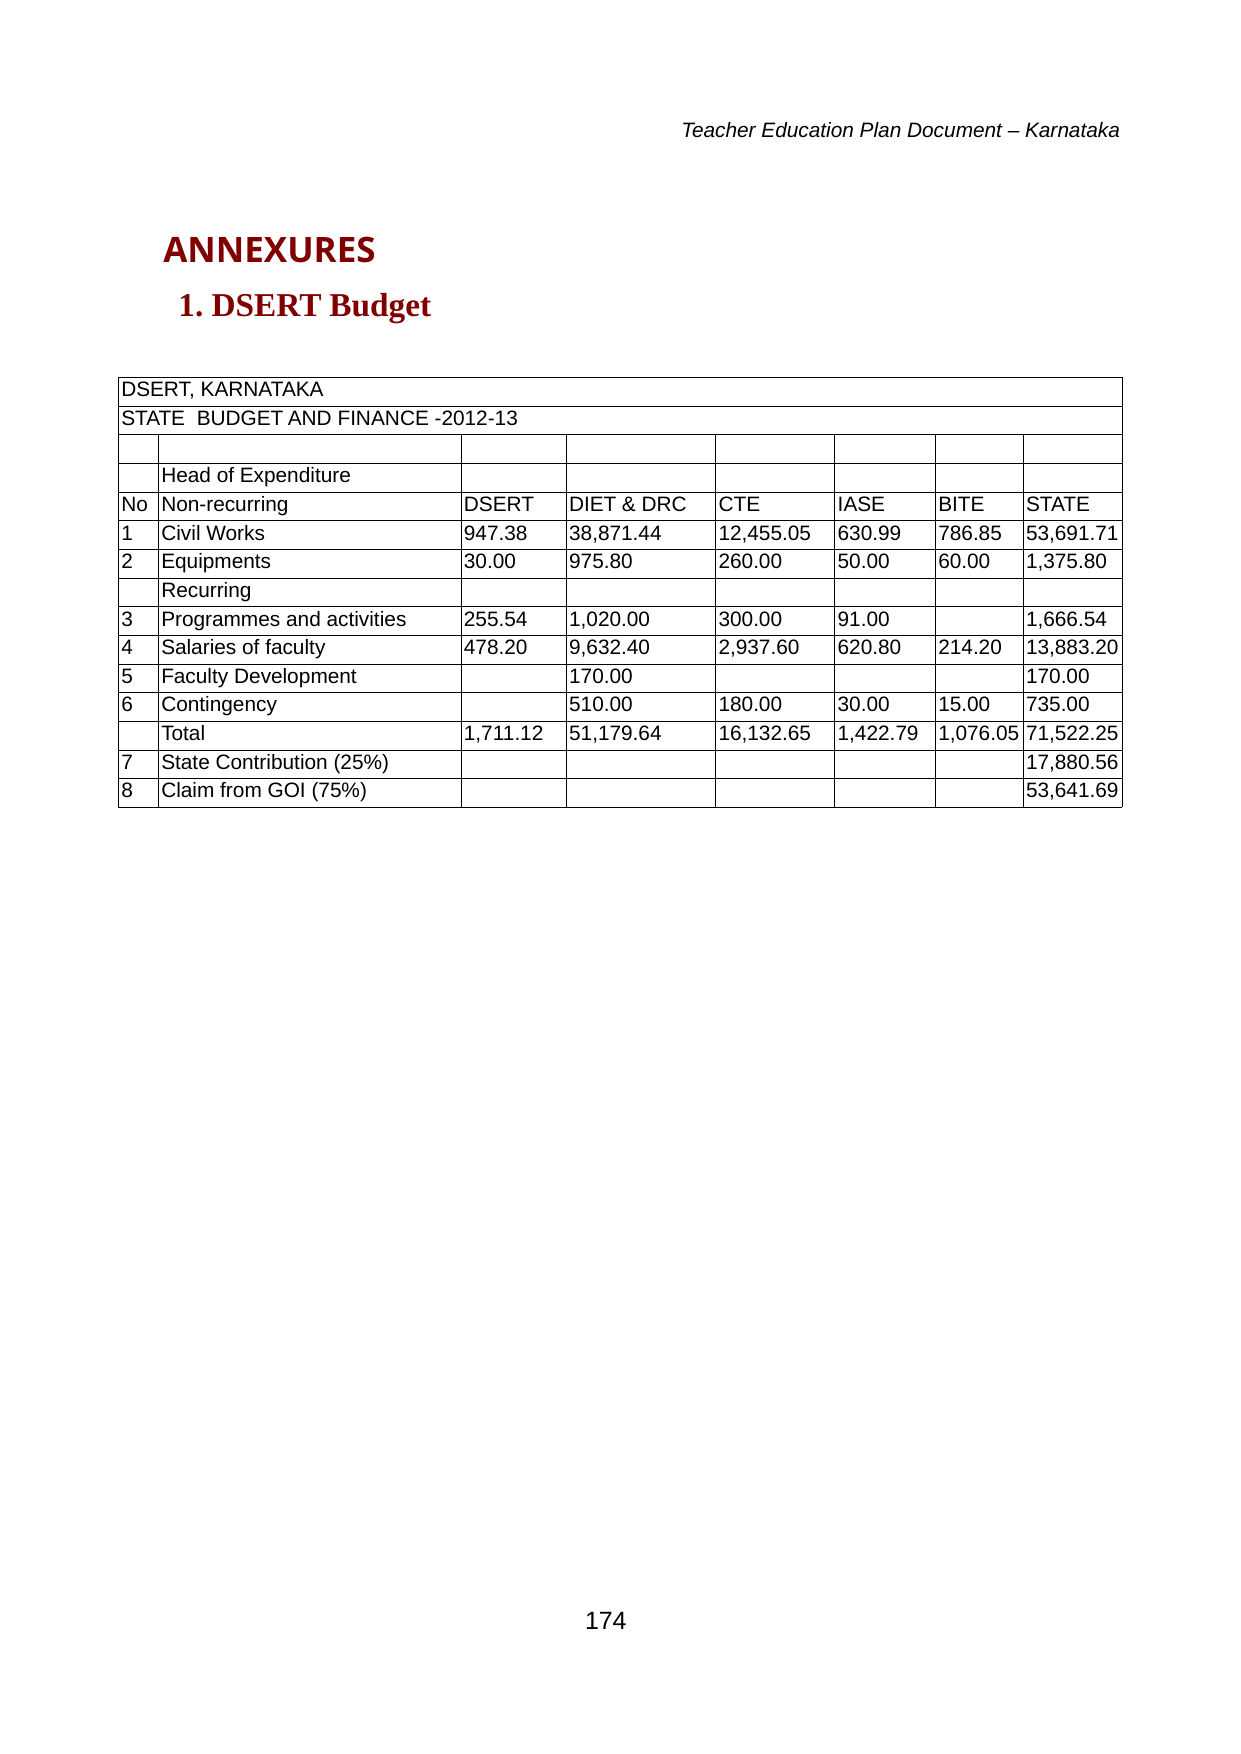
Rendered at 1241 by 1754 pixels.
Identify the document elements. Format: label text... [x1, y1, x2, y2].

table_cell 30.00 [835, 693, 935, 721]
table_cell 6 [119, 693, 158, 721]
table_cell 53,691.71 [1024, 521, 1122, 549]
table_cell 3 [119, 607, 158, 635]
table_cell 180.00 [716, 693, 834, 721]
table_cell 1,422.79 [835, 722, 935, 749]
table_cell Civil Works [159, 521, 461, 549]
table_cell 975.80 [567, 550, 715, 578]
table_cell [567, 779, 715, 807]
table_cell [936, 665, 1023, 692]
table_cell 7 [119, 751, 158, 778]
table_cell [119, 464, 158, 492]
table_cell [462, 751, 566, 778]
table_cell Faculty Development [159, 665, 461, 692]
table_cell [936, 579, 1023, 606]
table_cell 1,666.54 [1024, 607, 1122, 635]
table_cell [936, 435, 1023, 463]
table_cell 1 [119, 521, 158, 549]
table_cell 53,641.69 [1024, 779, 1122, 807]
table_cell DIET & DRC [567, 493, 715, 520]
table_cell 1,076.05 [936, 722, 1023, 749]
table_cell No [119, 493, 158, 520]
table_cell Claim from GOI (75%) [159, 779, 461, 807]
table_cell [159, 435, 461, 463]
table_cell 300.00 [716, 607, 834, 635]
table_cell [835, 779, 935, 807]
table_cell [567, 751, 715, 778]
table_cell 735.00 [1024, 693, 1122, 721]
table_cell [835, 579, 935, 606]
table_cell [567, 464, 715, 492]
table_cell [1024, 464, 1122, 492]
table_cell 170.00 [1024, 665, 1122, 692]
table_cell [462, 665, 566, 692]
table_cell [119, 579, 158, 606]
table_cell [716, 779, 834, 807]
table_cell 947.38 [462, 521, 566, 549]
table_cell [567, 579, 715, 606]
table_cell [936, 607, 1023, 635]
table_cell STATE [1024, 493, 1122, 520]
table_cell [119, 435, 158, 463]
table_cell 630.99 [835, 521, 935, 549]
table_cell State Contribution (25%) [159, 751, 461, 778]
table_cell 255.54 [462, 607, 566, 635]
table_cell [936, 779, 1023, 807]
table_cell 1,711.12 [462, 722, 566, 749]
table_cell Total [159, 722, 461, 749]
table_cell [119, 722, 158, 749]
table_cell 9,632.40 [567, 636, 715, 663]
table_cell 50.00 [835, 550, 935, 578]
table_cell [716, 751, 834, 778]
table_cell Recurring [159, 579, 461, 606]
table_cell 510.00 [567, 693, 715, 721]
table_cell [936, 464, 1023, 492]
table_cell [462, 435, 566, 463]
table_cell [462, 693, 566, 721]
table_cell Salaries of faculty [159, 636, 461, 663]
table_cell 38,871.44 [567, 521, 715, 549]
table_cell 5 [119, 665, 158, 692]
table_cell IASE [835, 493, 935, 520]
table_cell 51,179.64 [567, 722, 715, 749]
table_cell [716, 464, 834, 492]
table_cell 786.85 [936, 521, 1023, 549]
table_cell 8 [119, 779, 158, 807]
table_cell 478.20 [462, 636, 566, 663]
table_cell STATE BUDGET AND FINANCE -2012-13 [119, 407, 1122, 434]
table_cell [462, 579, 566, 606]
table_cell Programmes and activities [159, 607, 461, 635]
table_cell CTE [716, 493, 834, 520]
table_cell Equipments [159, 550, 461, 578]
table_cell [1024, 579, 1122, 606]
table_cell 260.00 [716, 550, 834, 578]
table_cell [716, 665, 834, 692]
table_cell [716, 435, 834, 463]
table_cell 15.00 [936, 693, 1023, 721]
table_cell 170.00 [567, 665, 715, 692]
subtitle 1. DSERT Budget [118, 286, 1122, 324]
table_header DSERT, KARNATAKA [119, 378, 1122, 406]
table_cell DSERT [462, 493, 566, 520]
table_cell 214.20 [936, 636, 1023, 663]
table_cell 17,880.56 [1024, 751, 1122, 778]
table_cell 12,455.05 [716, 521, 834, 549]
table_cell 91.00 [835, 607, 935, 635]
table_cell 1,375.80 [1024, 550, 1122, 578]
table_cell [1024, 435, 1122, 463]
table_cell 2,937.60 [716, 636, 834, 663]
table_cell [835, 751, 935, 778]
table_cell 4 [119, 636, 158, 663]
table_cell [462, 779, 566, 807]
table_cell [462, 464, 566, 492]
table_cell BITE [936, 493, 1023, 520]
table_cell [567, 435, 715, 463]
table_cell [716, 579, 834, 606]
table_cell [835, 665, 935, 692]
table_cell 620.80 [835, 636, 935, 663]
table_cell 30.00 [462, 550, 566, 578]
table_cell Non-recurring [159, 493, 461, 520]
table_cell 2 [119, 550, 158, 578]
subtitle ANNEXURES [118, 225, 1122, 273]
table_cell 1,020.00 [567, 607, 715, 635]
table_cell [835, 435, 935, 463]
table_cell Head of Expenditure [159, 464, 461, 492]
table_cell Contingency [159, 693, 461, 721]
table_cell [835, 464, 935, 492]
table_cell 16,132.65 [716, 722, 834, 749]
table_cell 60.00 [936, 550, 1023, 578]
table_cell 13,883.20 [1024, 636, 1122, 663]
table_cell 71,522.25 [1024, 722, 1122, 749]
table_cell [936, 751, 1023, 778]
